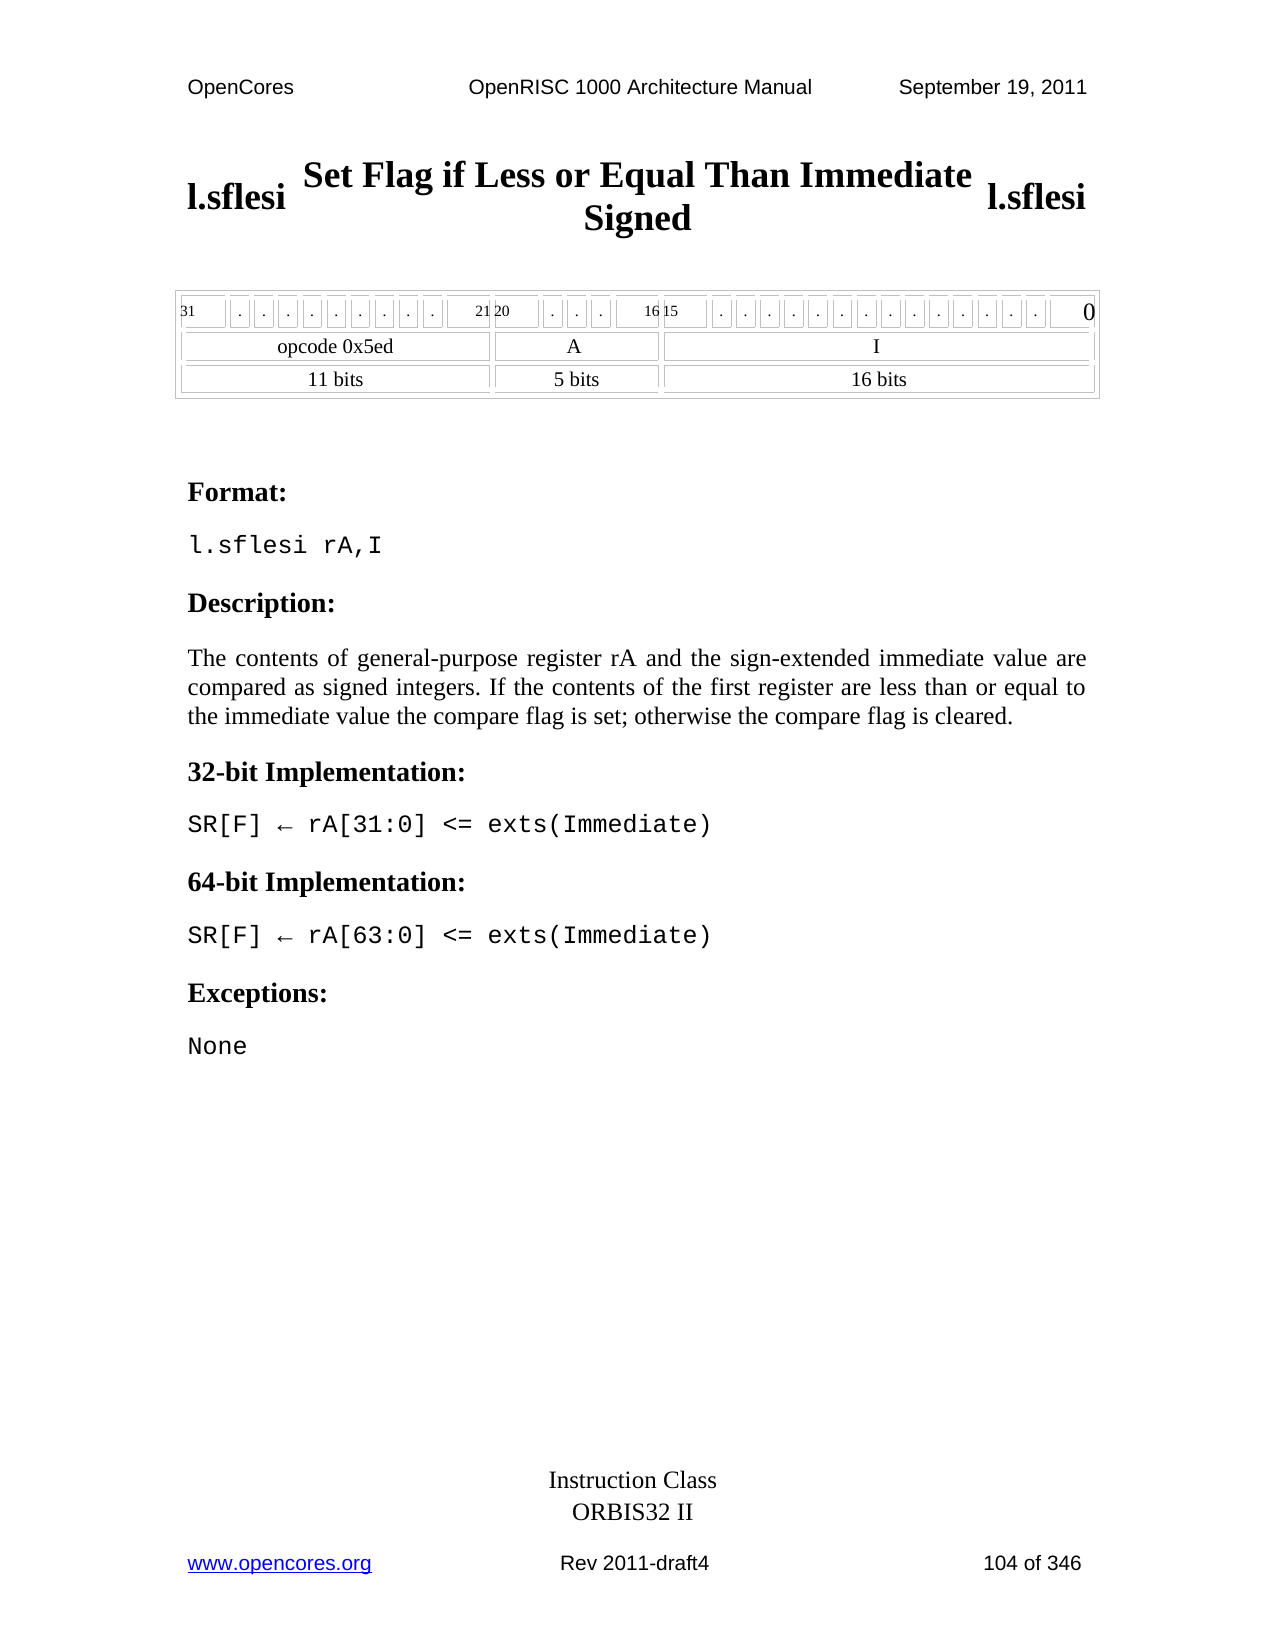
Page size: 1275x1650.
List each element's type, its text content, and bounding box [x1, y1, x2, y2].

text 32-bit Implementation: [187, 755, 1087, 787]
text SR[F] ← rA[31:0] <= exts(Immediate) [187, 812, 1087, 840]
text None [187, 1033, 1087, 1062]
text Format: [187, 475, 1087, 508]
text SR[F] ← rA[63:0] <= exts(Immediate) [187, 923, 1087, 951]
text The contents of general-purpose register rA and the sign-extended immediate value are compared as signed integers. If the contents of the first register are less than or equal to the immediate value the compare flag is set; otherwise the compare flag is cleared. [187, 643, 1087, 730]
text Description: [187, 586, 1087, 618]
text l.sflesi rA,I [187, 533, 1087, 561]
text 64-bit Implementation: [187, 865, 1087, 898]
text Exceptions: [187, 976, 1087, 1008]
